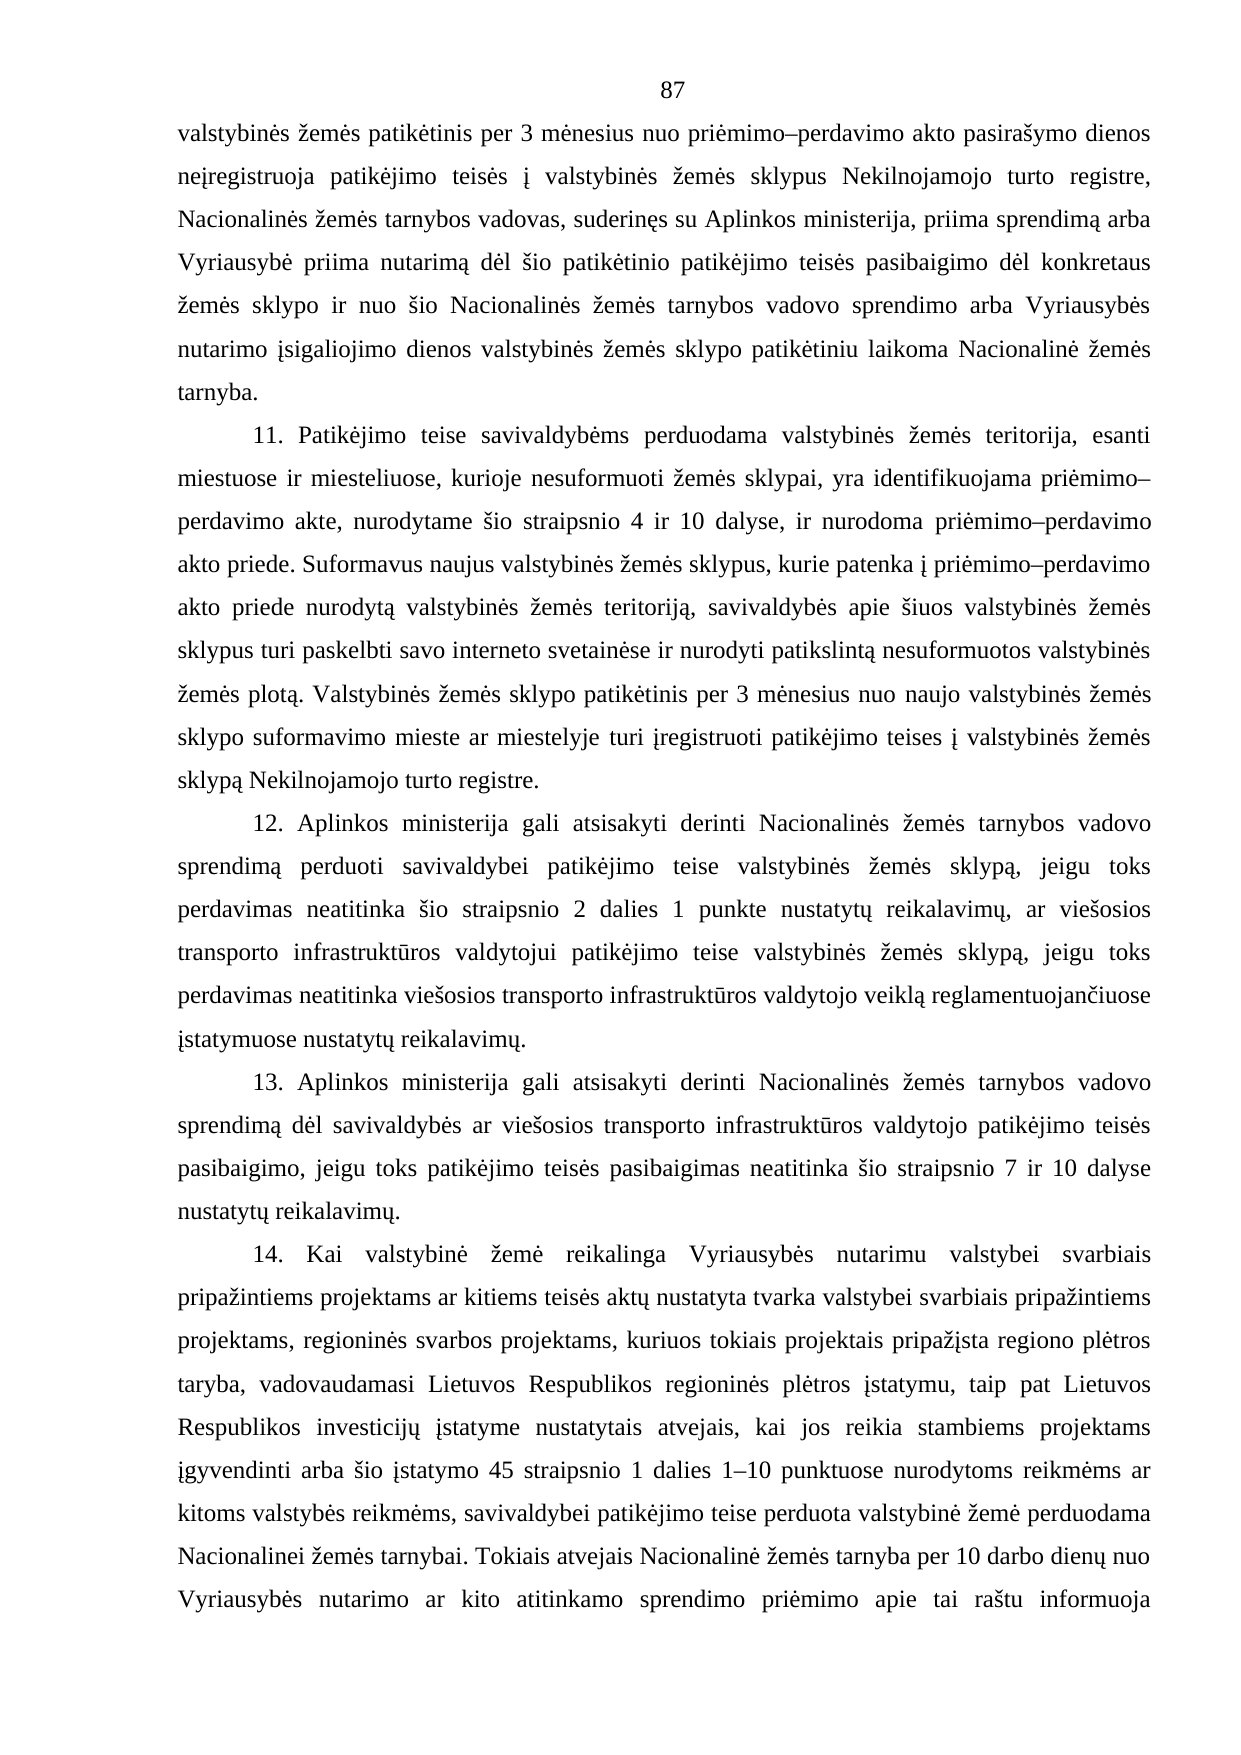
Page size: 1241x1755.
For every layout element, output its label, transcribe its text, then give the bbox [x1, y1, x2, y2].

text valstybinės žemės patikėtinis per 3 mėnesius nuo priėmimo–perdavimo akto pasirašymo dienos neįregistruoja patikėjimo teisės į valstybinės žemės sklypus Nekilnojamojo turto registre, Nacionalinės žemės tarnybos vadovas, suderinęs su Aplinkos ministerija, priima sprendimą arba Vyriausybė priima nutarimą dėl šio patikėtinio patikėjimo teisės pasibaigimo dėl konkretaus žemės sklypo ir nuo šio Nacionalinės žemės tarnybos vadovo sprendimo arba Vyriausybės nutarimo įsigaliojimo dienos valstybinės žemės sklypo patikėtiniu laikoma Nacionalinė žemės tarnyba. [177, 118, 1152, 406]
text 12. Aplinkos ministerija gali atsisakyti derinti Nacionalinės žemės tarnybos vadovo sprendimą perduoti savivaldybei patikėjimo teise valstybinės žemės sklypą, jeigu toks perdavimas neatitinka šio straipsnio 2 dalies 1 punkte nustatytų reikalavimų, ar viešosios transporto infrastruktūros valdytojui patikėjimo teise valstybinės žemės sklypą, jeigu toks perdavimas neatitinka viešosios transporto infrastruktūros valdytojo veiklą reglamentuojančiuose įstatymuose nustatytų reikalavimų. [177, 808, 1152, 1052]
text 14. Kai valstybinė žemė reikalinga Vyriausybės nutarimu valstybei svarbiais pripažintiems projektams ar kitiems teisės aktų nustatyta tvarka valstybei svarbiais pripažintiems projektams, regioninės svarbos projektams, kuriuos tokiais projektais pripažįsta regiono plėtros taryba, vadovaudamasi Lietuvos Respublikos regioninės plėtros įstatymu, taip pat Lietuvos Respublikos investicijų įstatyme nustatytais atvejais, kai jos reikia stambiems projektams įgyvendinti arba šio įstatymo 45 straipsnio 1 dalies 1–10 punktuose nurodytoms reikmėms ar kitoms valstybės reikmėms, savivaldybei patikėjimo teise perduota valstybinė žemė perduodama Nacionalinei žemės tarnybai. Tokiais atvejais Nacionalinė žemės tarnyba per 10 darbo dienų nuo Vyriausybės nutarimo ar kito atitinkamo sprendimo priėmimo apie tai raštu informuoja [177, 1239, 1152, 1613]
text 13. Aplinkos ministerija gali atsisakyti derinti Nacionalinės žemės tarnybos vadovo sprendimą dėl savivaldybės ar viešosios transporto infrastruktūros valdytojo patikėjimo teisės pasibaigimo, jeigu toks patikėjimo teisės pasibaigimas neatitinka šio straipsnio 7 ir 10 dalyse nustatytų reikalavimų. [177, 1067, 1152, 1225]
text 11. Patikėjimo teise savivaldybėms perduodama valstybinės žemės teritorija, esanti miestuose ir miesteliuose, kurioje nesuformuoti žemės sklypai, yra identifikuojama priėmimo–perdavimo akte, nurodytame šio straipsnio 4 ir 10 dalyse, ir nurodoma priėmimo–perdavimo akto priede. Suformavus naujus valstybinės žemės sklypus, kurie patenka į priėmimo–perdavimo akto priede nurodytą valstybinės žemės teritoriją, savivaldybės apie šiuos valstybinės žemės sklypus turi paskelbti savo interneto svetainėse ir nurodyti patikslintą nesuformuotos valstybinės žemės plotą. Valstybinės žemės sklypo patikėtinis per 3 mėnesius nuo naujo valstybinės žemės sklypo suformavimo mieste ar miestelyje turi įregistruoti patikėjimo teises į valstybinės žemės sklypą Nekilnojamojo turto registre. [177, 420, 1152, 794]
